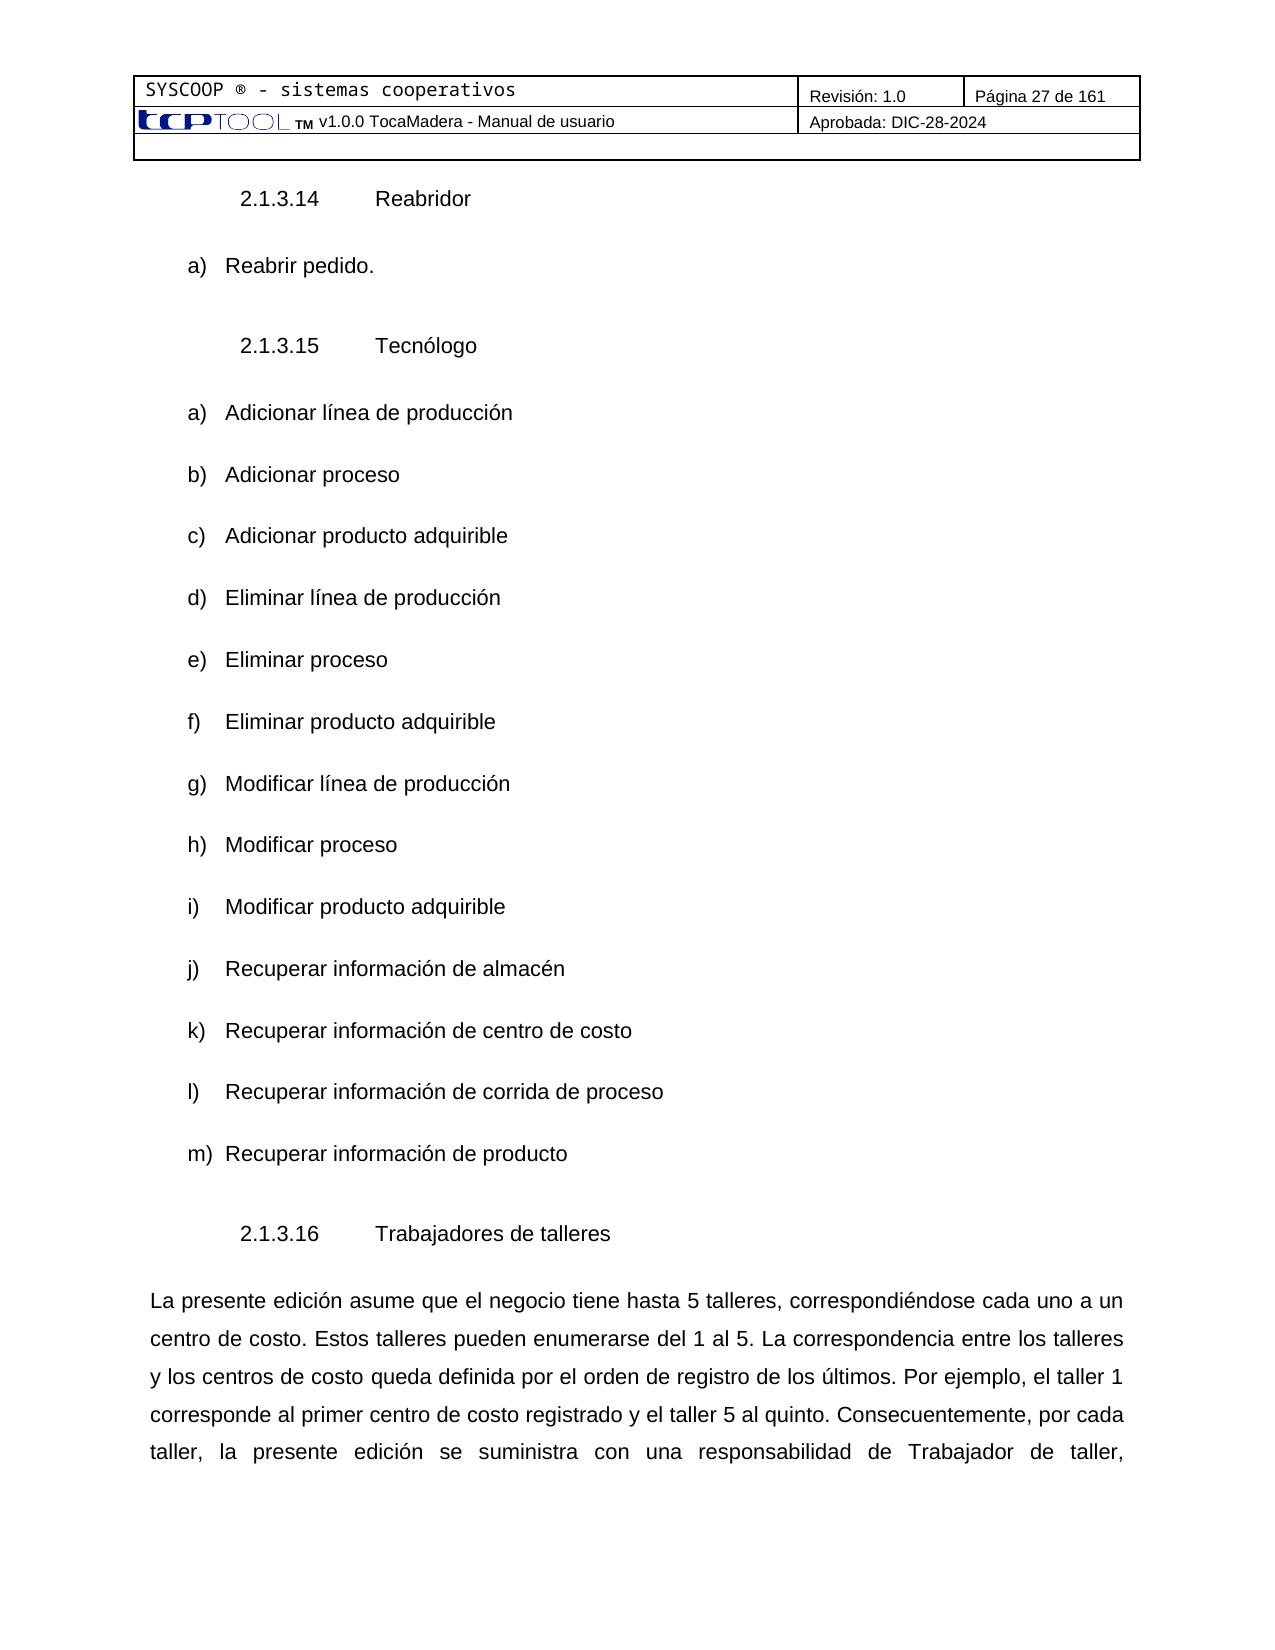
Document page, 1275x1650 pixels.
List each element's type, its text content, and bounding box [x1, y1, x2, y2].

list Recuperar información de almacén [187, 956, 1125, 981]
list Reabrir pedido. [187, 253, 1125, 278]
list Eliminar línea de producción [187, 585, 1125, 610]
text La presente edición asume que el negocio tiene hasta 5 talleres, correspondiéndose cada uno a un centro de costo. Estos talleres pueden enumerarse del 1 al 5. La correspondencia entre los talleres y los centros de costo queda definida por el orden de registro de los últimos. Por ejemplo, el taller 1 corresponde al primer centro de costo registrado y el taller 5 al quinto. Consecuentemente, por cada taller, la presente edición se suministra con una responsabilidad de Trabajador de taller, [150, 1288, 1125, 1464]
list Recuperar información de corrida de proceso [187, 1079, 1125, 1104]
subtitle Trabajadores de talleres [240, 1221, 1125, 1246]
picture [138, 110, 290, 130]
list Eliminar producto adquirible [187, 709, 1125, 734]
list Recuperar información de centro de costo [187, 1017, 1125, 1043]
list Adicionar línea de producción [187, 400, 1125, 425]
subtitle Tecnólogo [240, 333, 1125, 358]
subtitle Reabridor [240, 186, 1125, 211]
list Adicionar proceso [187, 462, 1125, 487]
list Eliminar proceso [187, 647, 1125, 672]
list Adicionar producto adquirible [187, 523, 1125, 548]
list Recuperar información de producto [187, 1141, 1125, 1166]
list Modificar producto adquirible [187, 894, 1125, 919]
list Modificar línea de producción [187, 770, 1125, 796]
list Modificar proceso [187, 832, 1125, 857]
